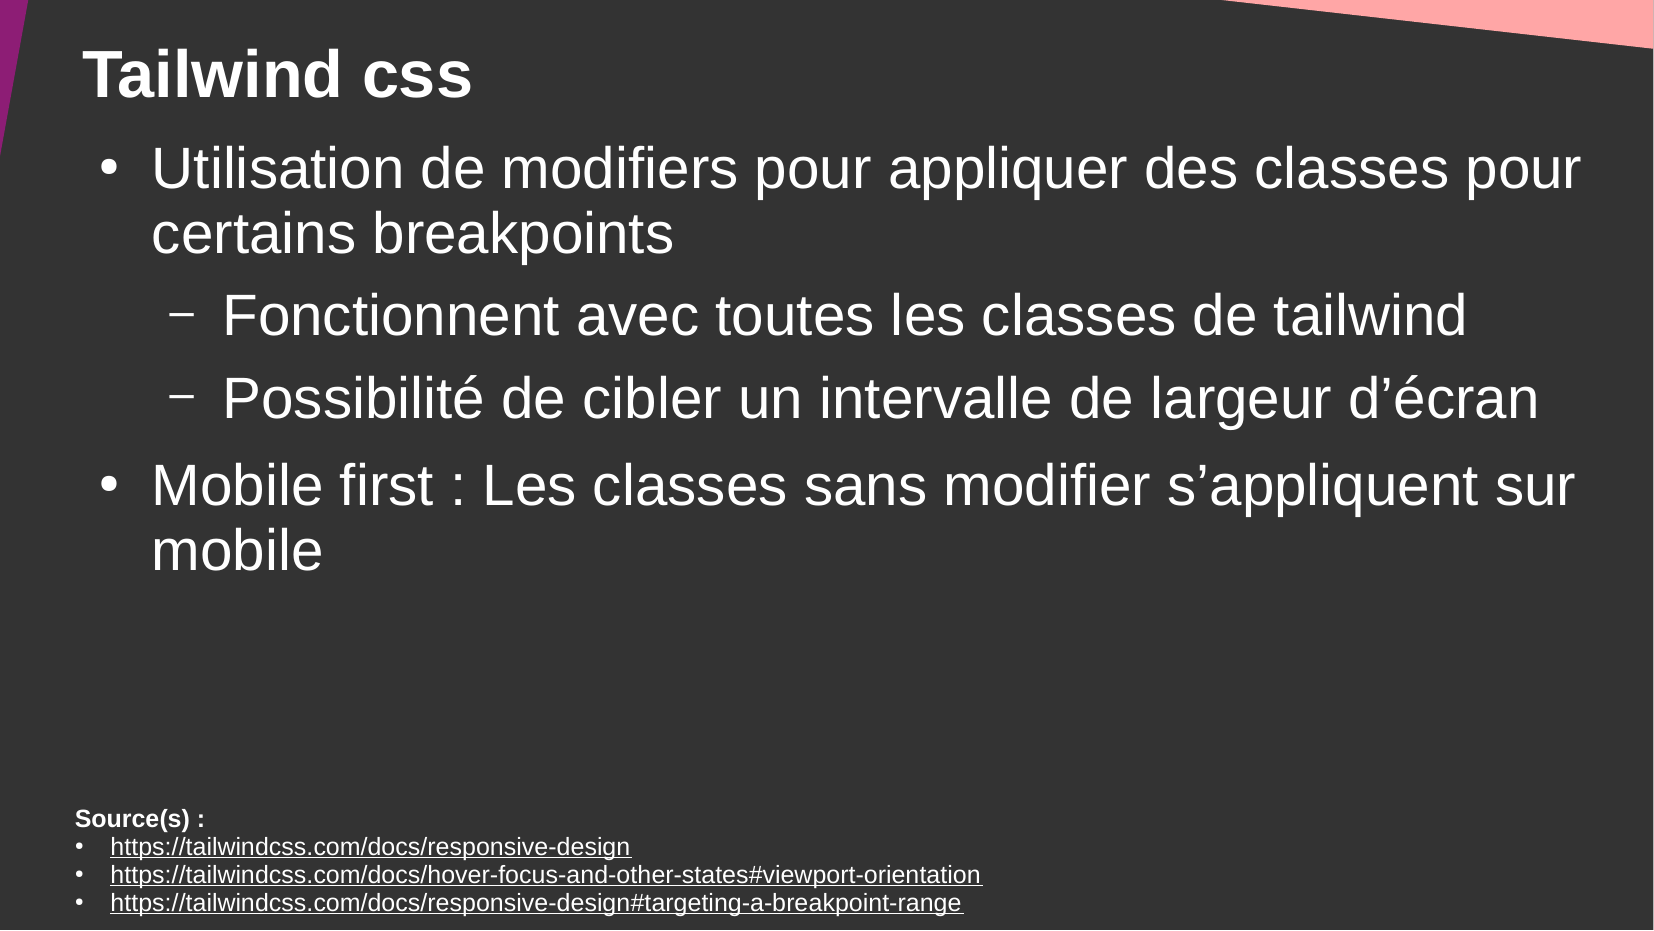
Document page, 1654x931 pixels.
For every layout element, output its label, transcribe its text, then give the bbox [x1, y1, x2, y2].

text_box [1221, 0, 1654, 49]
text_box Source(s) : https://tailwindcss.com/docs/responsive-design https://tailwindcss.com/docs/hover-focus-and-other-states#viewport-orientation https://tailwindcss.com/docs/responsive-design#targeting-a-breakpoint-range [60, 797, 1546, 925]
text_box [0, 0, 29, 157]
list Utilisation de modifiers pour appliquer des classes pour certains breakpoints Fonctionnent avec toutes les classes de tailwind Possibilité de cibler un intervalle de largeur d’écran Mobile first : Les classes sans modifier s’appliquent sur mobile [80, 135, 1605, 591]
title Tailwind css [82, 37, 1571, 122]
